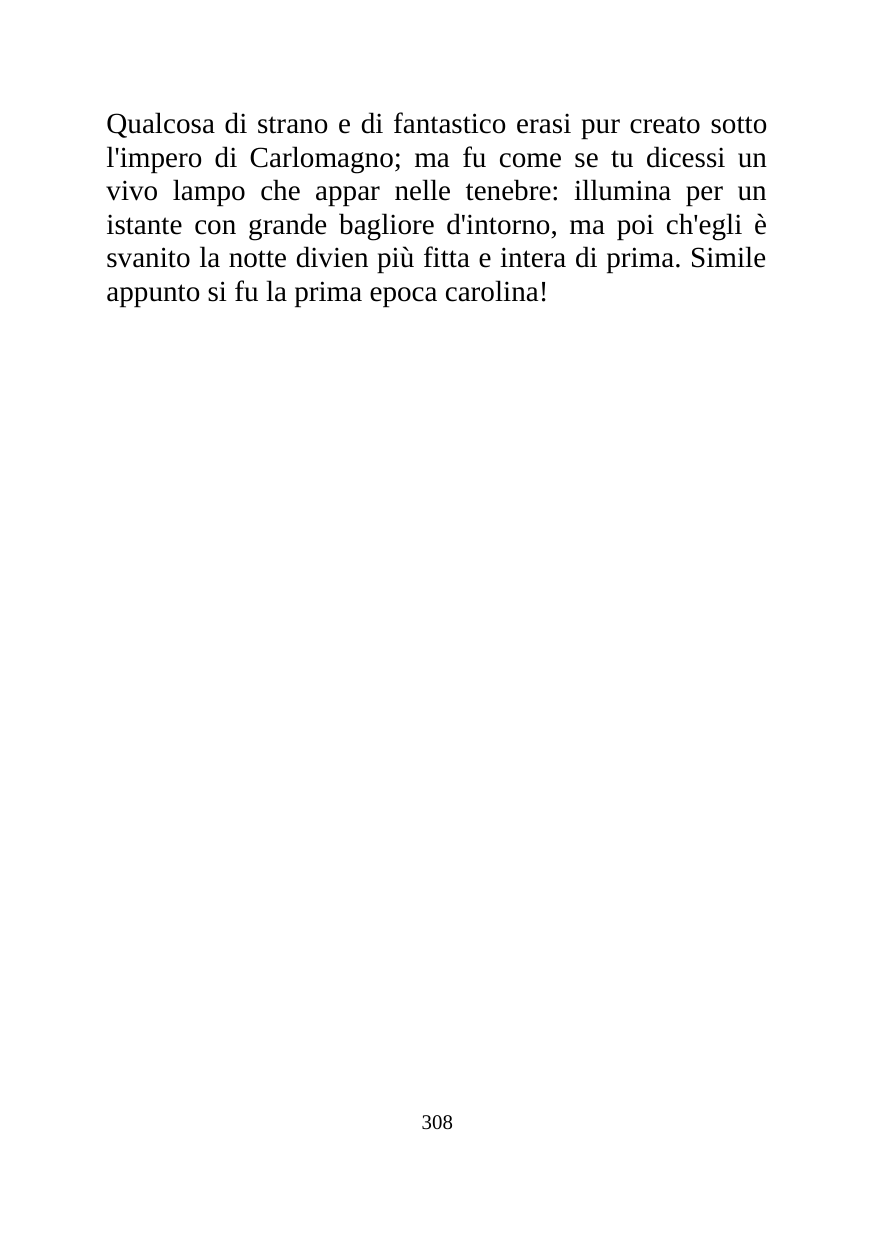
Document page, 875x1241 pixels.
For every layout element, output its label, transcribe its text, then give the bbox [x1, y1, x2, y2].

text Qualcosa di strano e di fantastico erasi pur creato sotto l'impero di Carlomagno; ma fu come se tu dicessi un vivo lampo che appar nelle tenebre: illumina per un istante con grande bagliore d'intorno, ma poi ch'egli è svanito la notte divien più fitta e intera di prima. Simile appunto si fu la prima epoca carolina! [106, 106, 768, 307]
